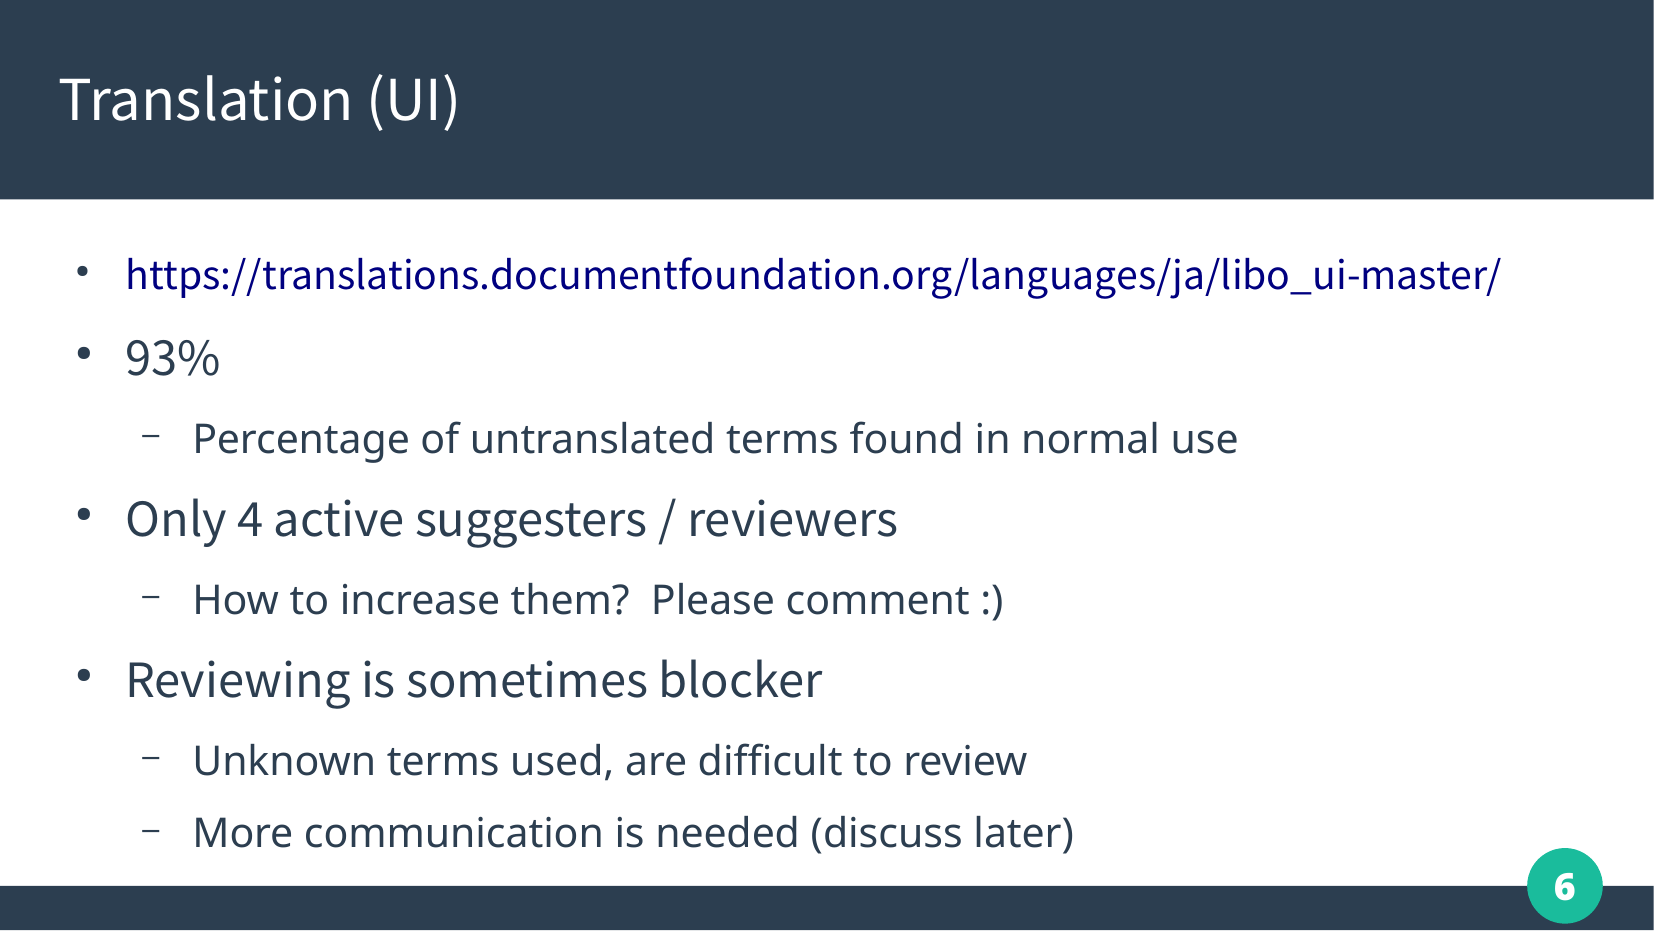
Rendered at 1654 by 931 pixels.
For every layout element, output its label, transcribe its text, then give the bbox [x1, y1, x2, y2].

list https://translations.documentfoundation.org/languages/ja/libo_ui-master/ 93% Percentage of untranslated terms found in normal use Only 4 active suggesters / reviewers How to increase them? Please comment :) Reviewing is sometimes blocker Unknown terms used, are difficult to review More communication is needed (discuss later) [59, 243, 1595, 864]
title Translation (UI) [59, 37, 1595, 155]
